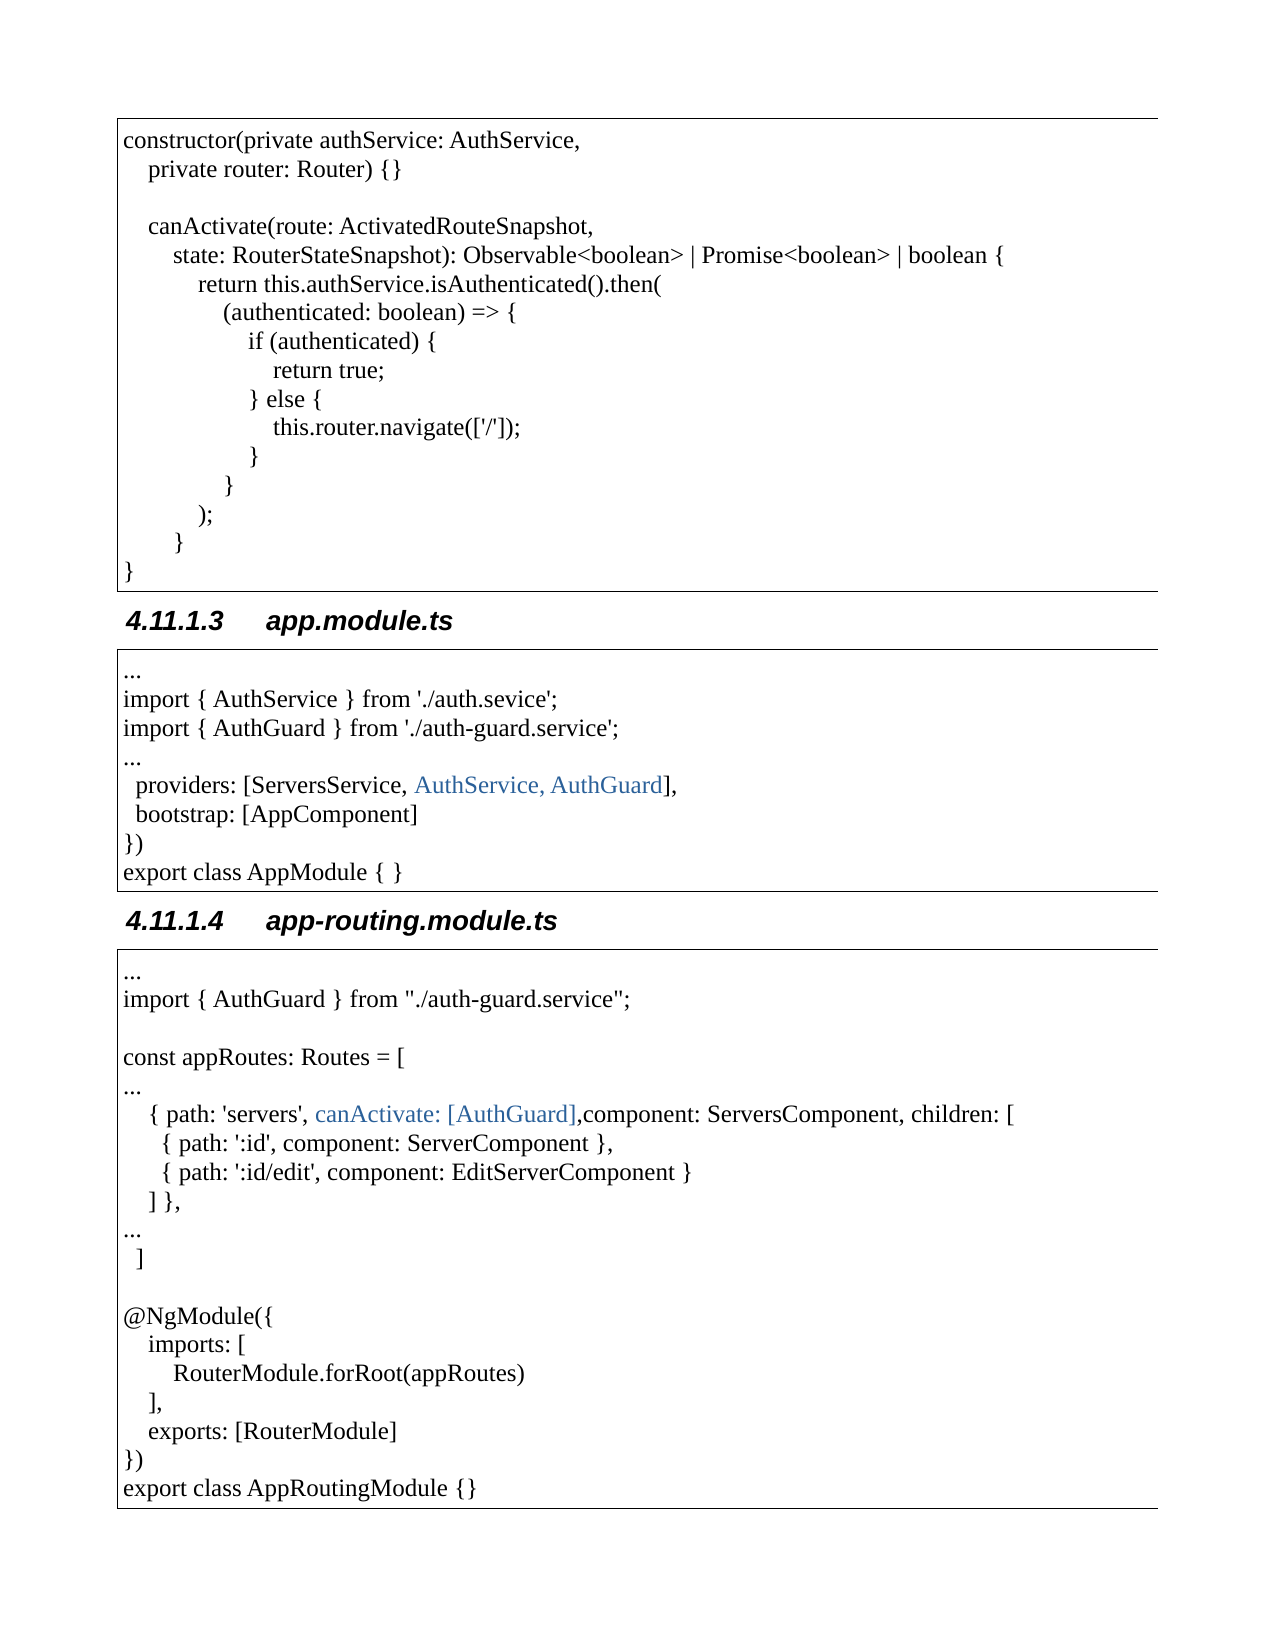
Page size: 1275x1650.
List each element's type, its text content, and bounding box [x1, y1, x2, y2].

subtitle app.module.ts [118, 604, 1157, 636]
table_header ... import { AuthService } from './auth.sevice'; import { AuthGuard } from './auth-guard.service'; ... providers: [ServersService, AuthService, AuthGuard], bootstrap: [AppComponent] }) export class AppModule { } [118, 650, 1158, 891]
table_header ... import { AuthGuard } from "./auth-guard.service"; const appRoutes: Routes = [ ... { path: 'servers', canActivate: [AuthGuard],component: ServersComponent, children: [ { path: ':id', component: ServerComponent }, { path: ':id/edit', component: EditServerComponent } ] }, ... ] @NgModule({ imports: [ RouterModule.forRoot(appRoutes) ], exports: [RouterModule] }) export class AppRoutingModule {} [118, 950, 1158, 1508]
table_header constructor(private authService: AuthService, private router: Router) {} canActivate(route: ActivatedRouteSnapshot, state: RouterStateSnapshot): Observable<boolean> | Promise<boolean> | boolean { return this.authService.isAuthenticated().then( (authenticated: boolean) => { if (authenticated) { return true; } else { this.router.navigate(['/']); } } ); } } [118, 119, 1158, 591]
subtitle app-routing.module.ts [118, 904, 1157, 936]
